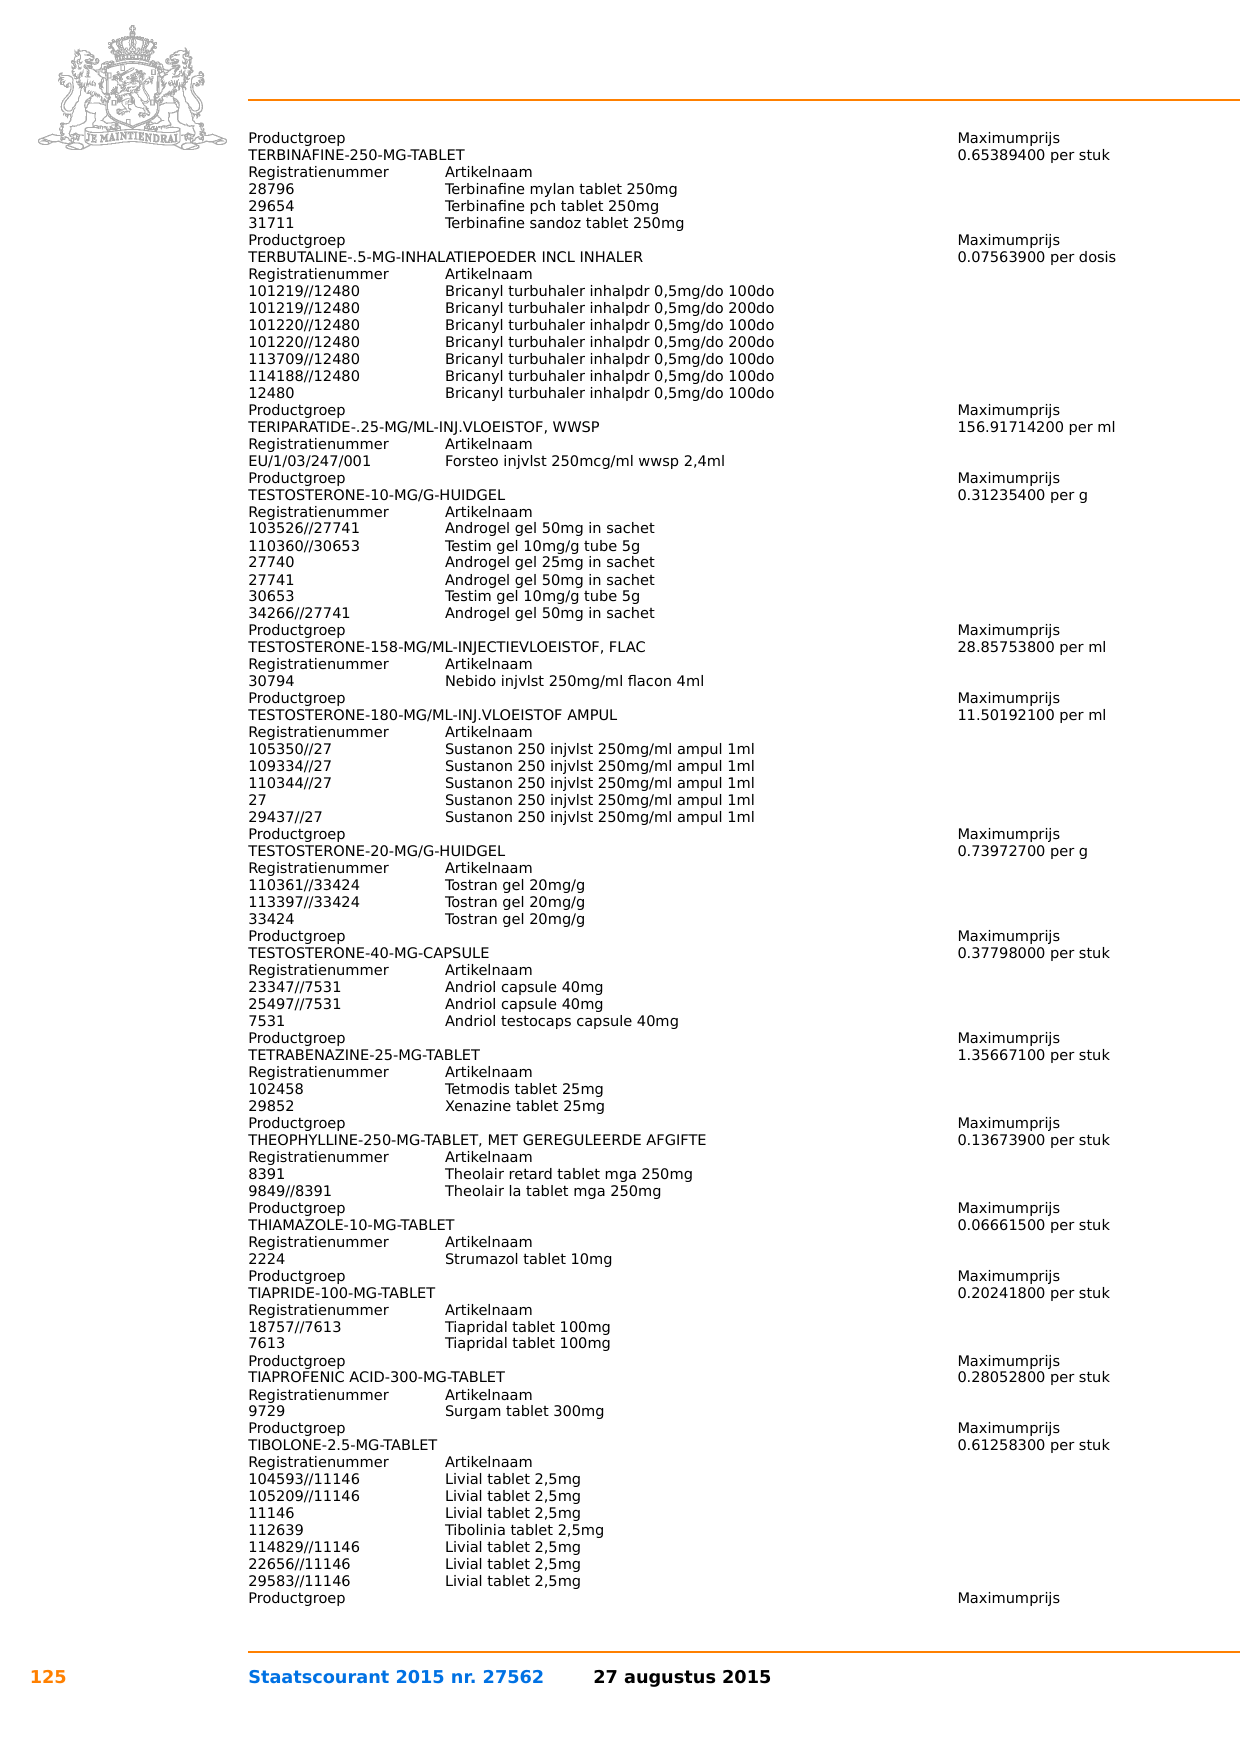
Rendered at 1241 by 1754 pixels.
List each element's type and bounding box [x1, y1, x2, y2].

picture [38, 25, 227, 150]
